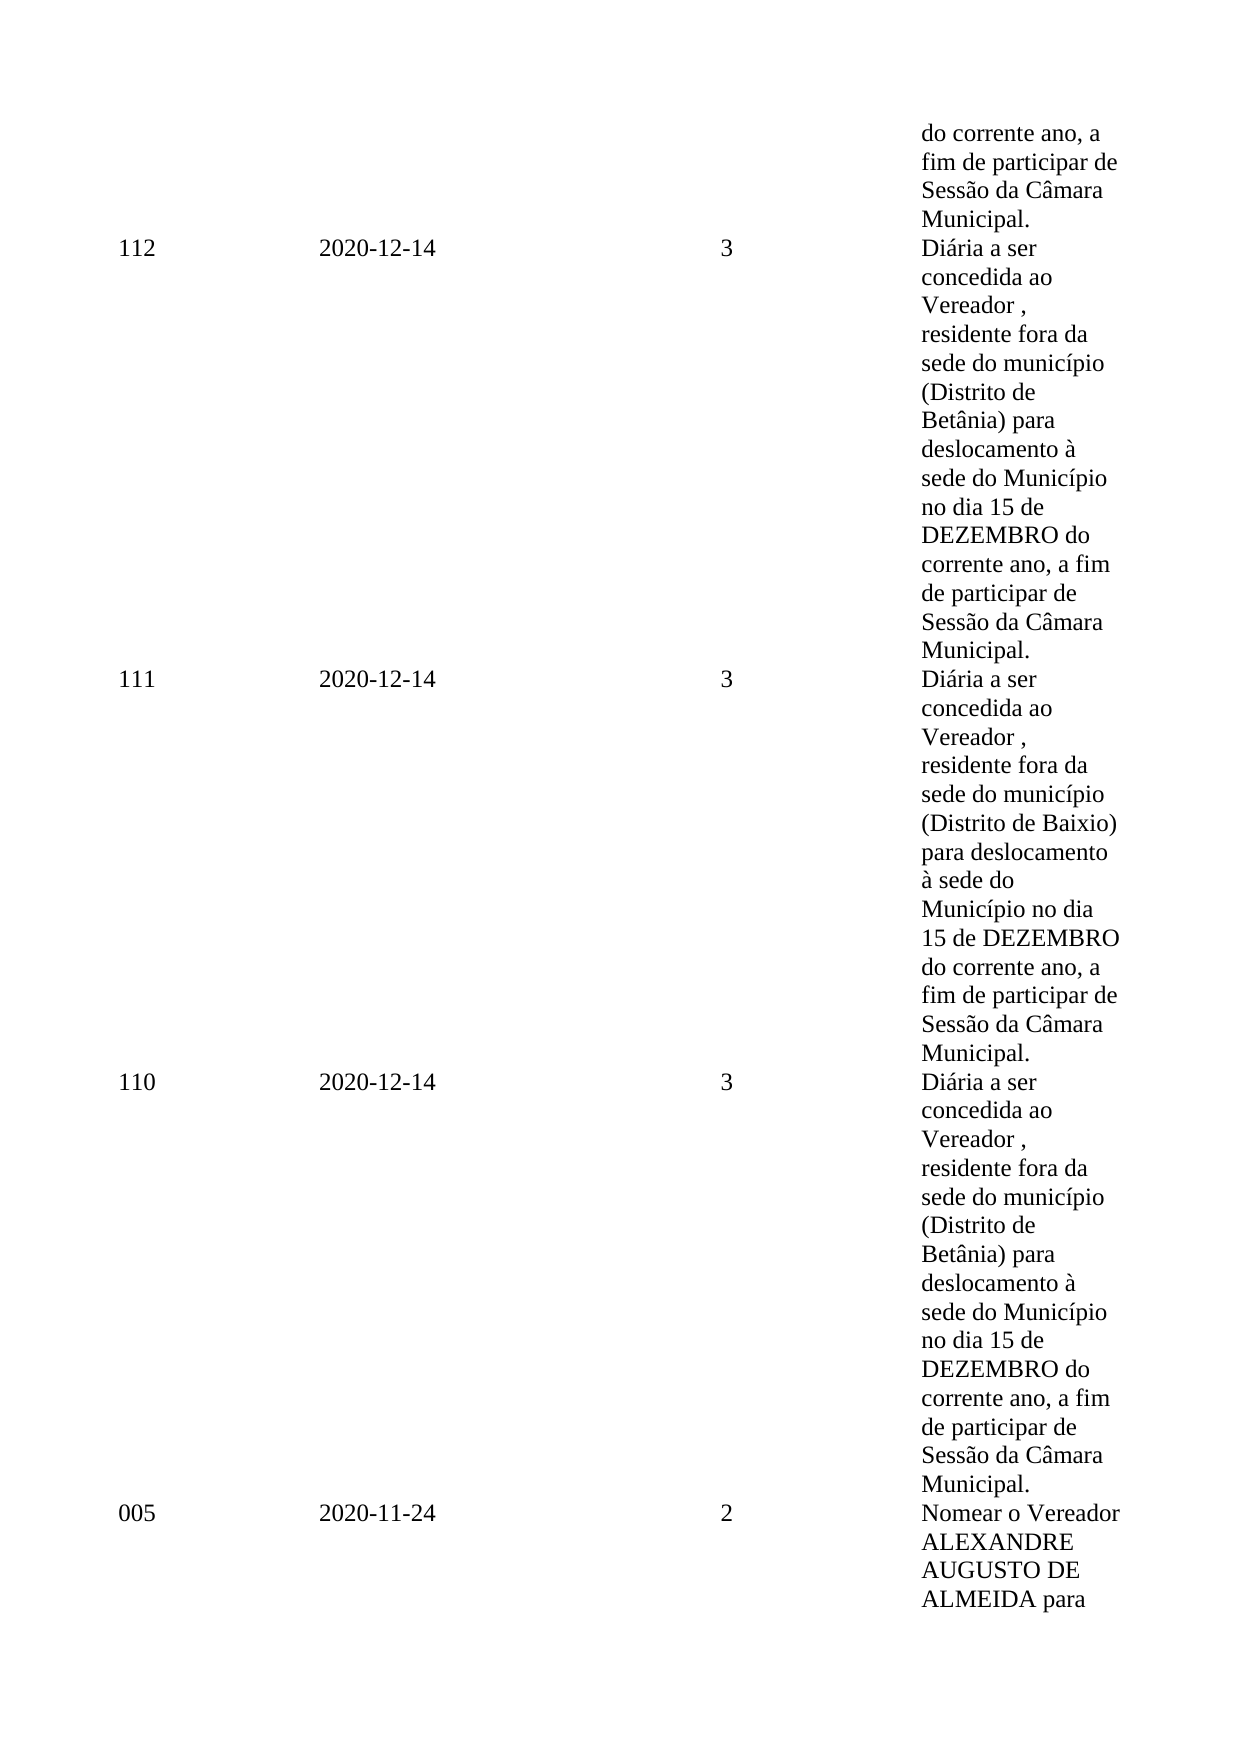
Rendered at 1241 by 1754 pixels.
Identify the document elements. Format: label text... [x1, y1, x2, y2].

table_cell Diária a ser concedida ao Vereador , residente fora da sede do município (Distrito de Baixio) para deslocamento à sede do Município no dia 15 de DEZEMBRO do corrente ano, a fim de participar de Sessão da Câmara Municipal. [921, 664, 1122, 1067]
table_cell 110 [118, 1067, 319, 1498]
table_cell 3 [720, 1067, 921, 1498]
table_cell [520, 664, 720, 1067]
table_cell [520, 1498, 720, 1613]
table_cell [520, 1067, 720, 1498]
table_cell 112 [118, 233, 319, 664]
table_cell Diária a ser concedida ao Vereador , residente fora da sede do município (Distrito de Betânia) para deslocamento à sede do Município no dia 15 de DEZEMBRO do corrente ano, a fim de participar de Sessão da Câmara Municipal. [921, 233, 1122, 664]
table_cell [319, 118, 519, 233]
table_cell Diária a ser concedida ao Vereador , residente fora da sede do município (Distrito de Betânia) para deslocamento à sede do Município no dia 15 de DEZEMBRO do corrente ano, a fim de participar de Sessão da Câmara Municipal. [921, 1067, 1122, 1498]
table_cell 3 [720, 664, 921, 1067]
table_cell 2 [720, 1498, 921, 1613]
table_cell do corrente ano, a fim de participar de Sessão da Câmara Municipal. [921, 118, 1122, 233]
table_cell 2020-12-14 [319, 664, 519, 1067]
table_cell [520, 233, 720, 664]
table_cell [118, 118, 319, 233]
table_cell 3 [720, 233, 921, 664]
table_cell Nomear o Vereador ALEXANDRE AUGUSTO DE ALMEIDA para [921, 1498, 1122, 1613]
table_cell 005 [118, 1498, 319, 1613]
table_cell 2020-11-24 [319, 1498, 519, 1613]
table_cell [520, 118, 720, 233]
table_cell 2020-12-14 [319, 233, 519, 664]
table_cell 2020-12-14 [319, 1067, 519, 1498]
table_cell 111 [118, 664, 319, 1067]
table_cell [720, 118, 921, 233]
